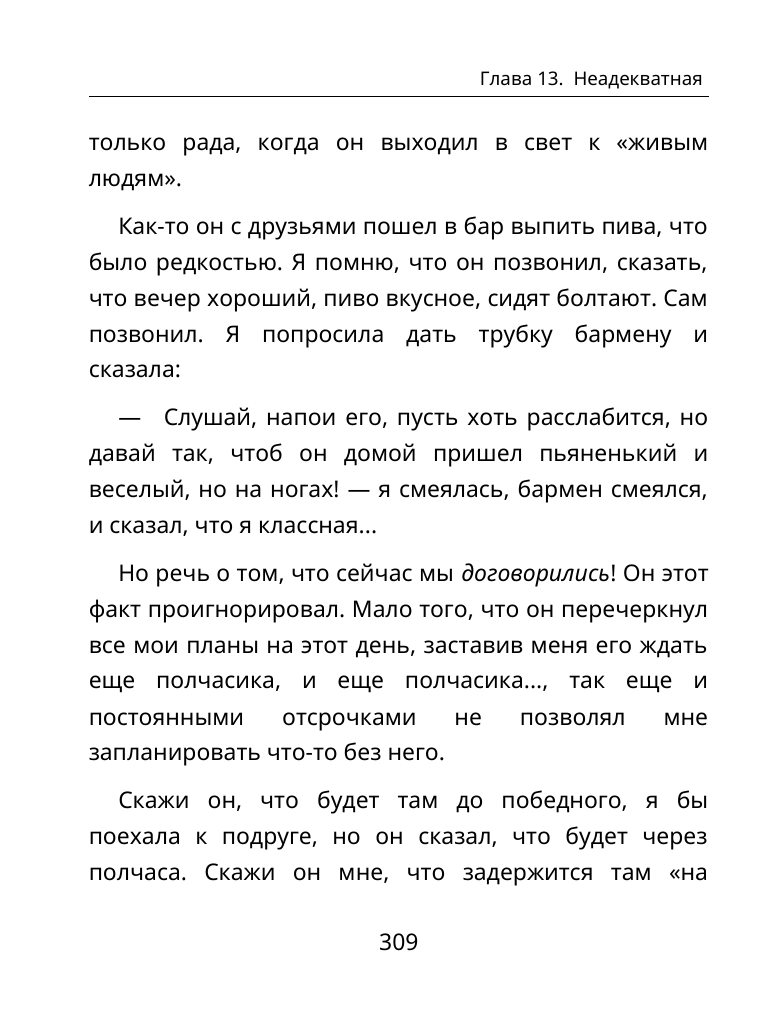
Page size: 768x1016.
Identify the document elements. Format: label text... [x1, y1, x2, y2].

text Как-то он с друзьями пошел в бар выпить пива, что было редкостью. Я помню, что он позвонил, сказать, что вечер хороший, пиво вкусное, сидят болтают. Сам позвонил. Я попросила дать трубку бармену и сказала: [88, 210, 709, 385]
text Скажи он, что будет там до победного, я бы поехала к подруге, но он сказал, что будет через полчаса. Скажи он мне, что задержится там «на [88, 784, 709, 887]
list Слушай, напои его, пусть хоть расслабится, но давай так, чтоб он домой пришел пьяненький и веселый, но на ногах! — я смеялась, бармен смеялся, и сказал, что я классная... [88, 401, 709, 540]
text Но речь о том, что сейчас мы договорились! Он этот факт проигнорировал. Мало того, что он перечеркнул все мои планы на этот день, заставив меня его ждать еще полчасика, и еще полчасика..., так еще и постоянными отсрочками не позволял мне запланировать что-то без него. [88, 557, 709, 768]
text только рада, когда он выходил в свет к «живым людям». [88, 126, 709, 193]
